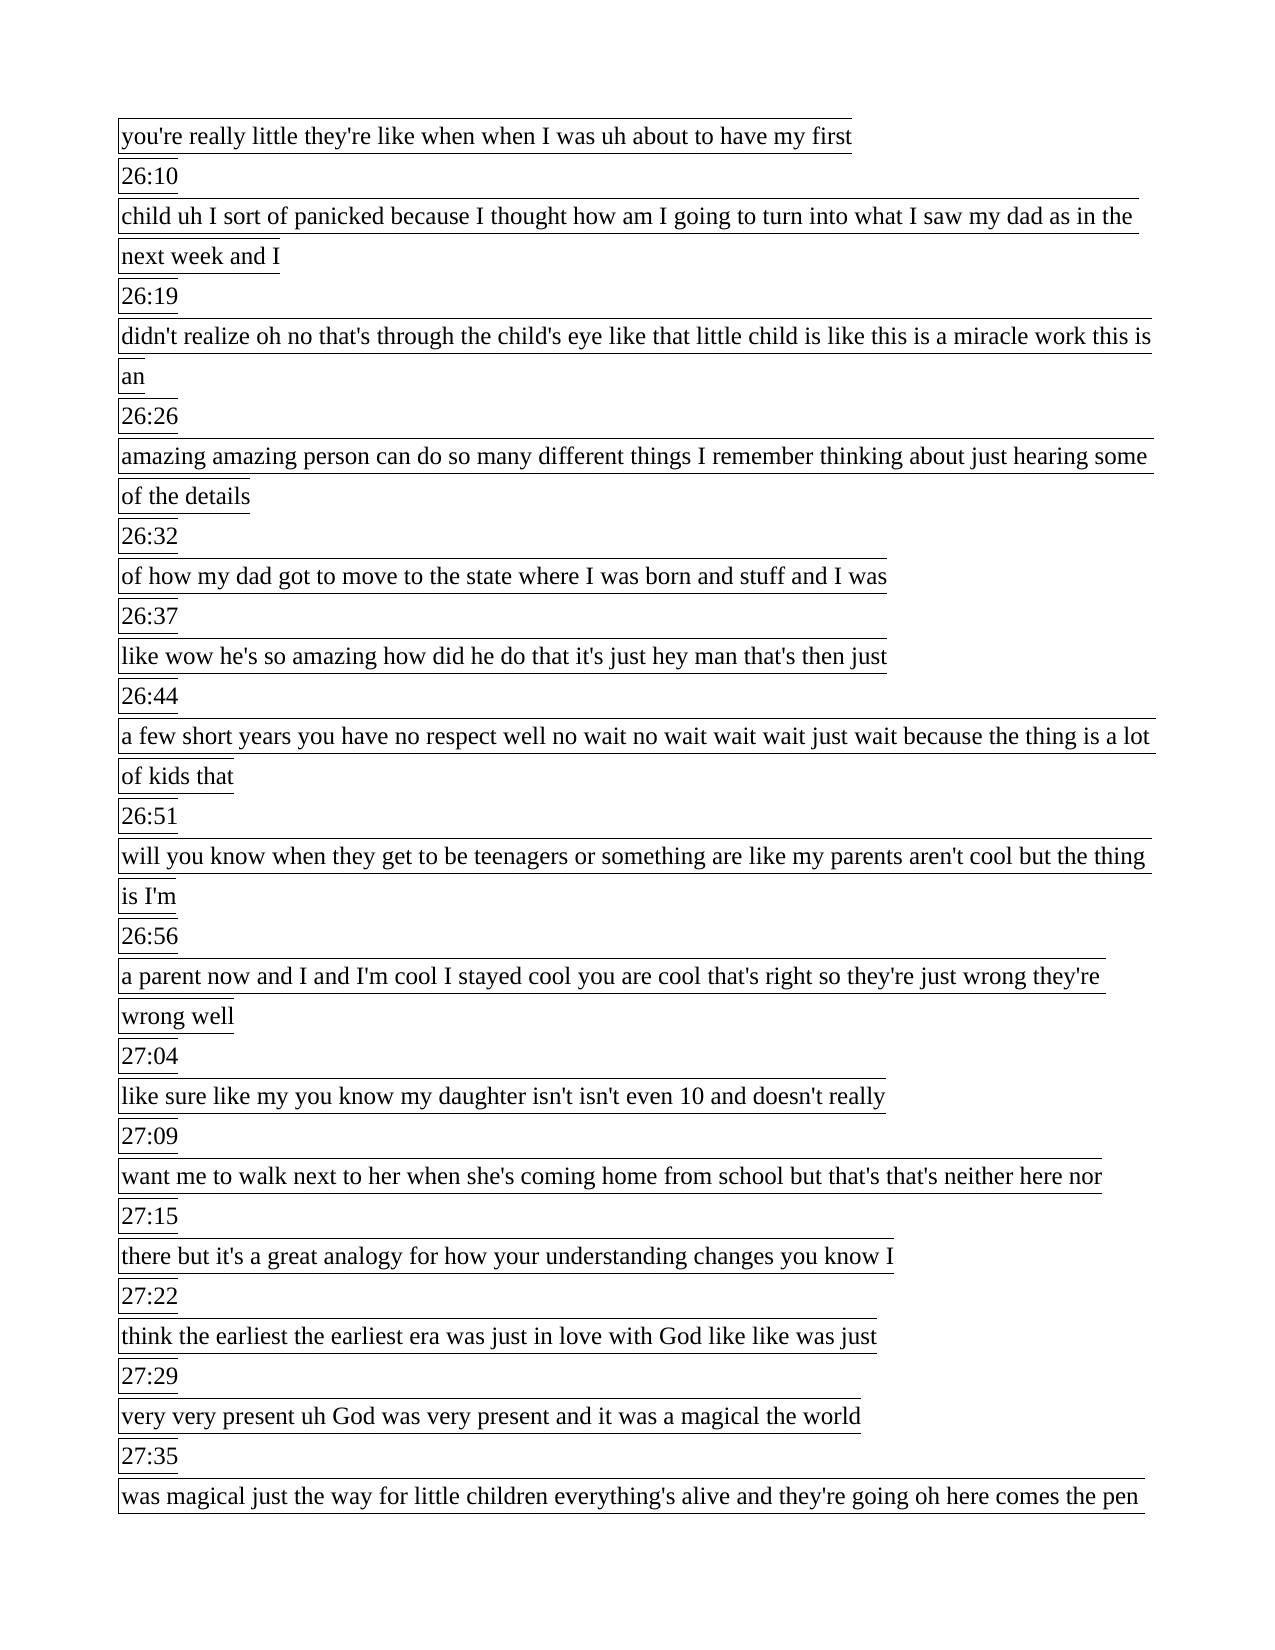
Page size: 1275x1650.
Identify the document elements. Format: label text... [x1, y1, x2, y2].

text of kids that 26:51 will you know when they get to be teenagers or something are like my parents aren't cool but the thing is I'm 26:56 a parent now and I and I'm cool I stayed cool you are cool that's right so they're just wrong they're wrong well 27:04 like sure like my you know my daughter isn't isn't even 10 and doesn't really 27:09 want me to walk next to her when she's coming home from school but that's that's neither here nor 27:15 there but it's a great analogy for how your understanding changes you know I 27:22 think the earliest the earliest era was just in love with God like like was just 27:29 very very present uh God was very present and it was a magical the world 27:35 was magical just the way for little children everything's alive and they're going oh here comes the pen [118, 754, 1157, 1513]
text you're really little they're like when when I was uh about to have my first 26:10 child uh I sort of panicked because I thought how am I going to turn into what I saw my dad as in the next week and I 26:19 didn't realize oh no that's through the child's eye like that little child is like this is a miracle work this is an 26:26 amazing amazing person can do so many different things I remember thinking about just hearing some of the details 26:32 of how my dad got to move to the state where I was born and stuff and I was 26:37 like wow he's so amazing how did he do that it's just hey man that's then just 26:44 a few short years you have no respect well no wait no wait wait wait just wait because the thing is a lot [118, 118, 1157, 753]
